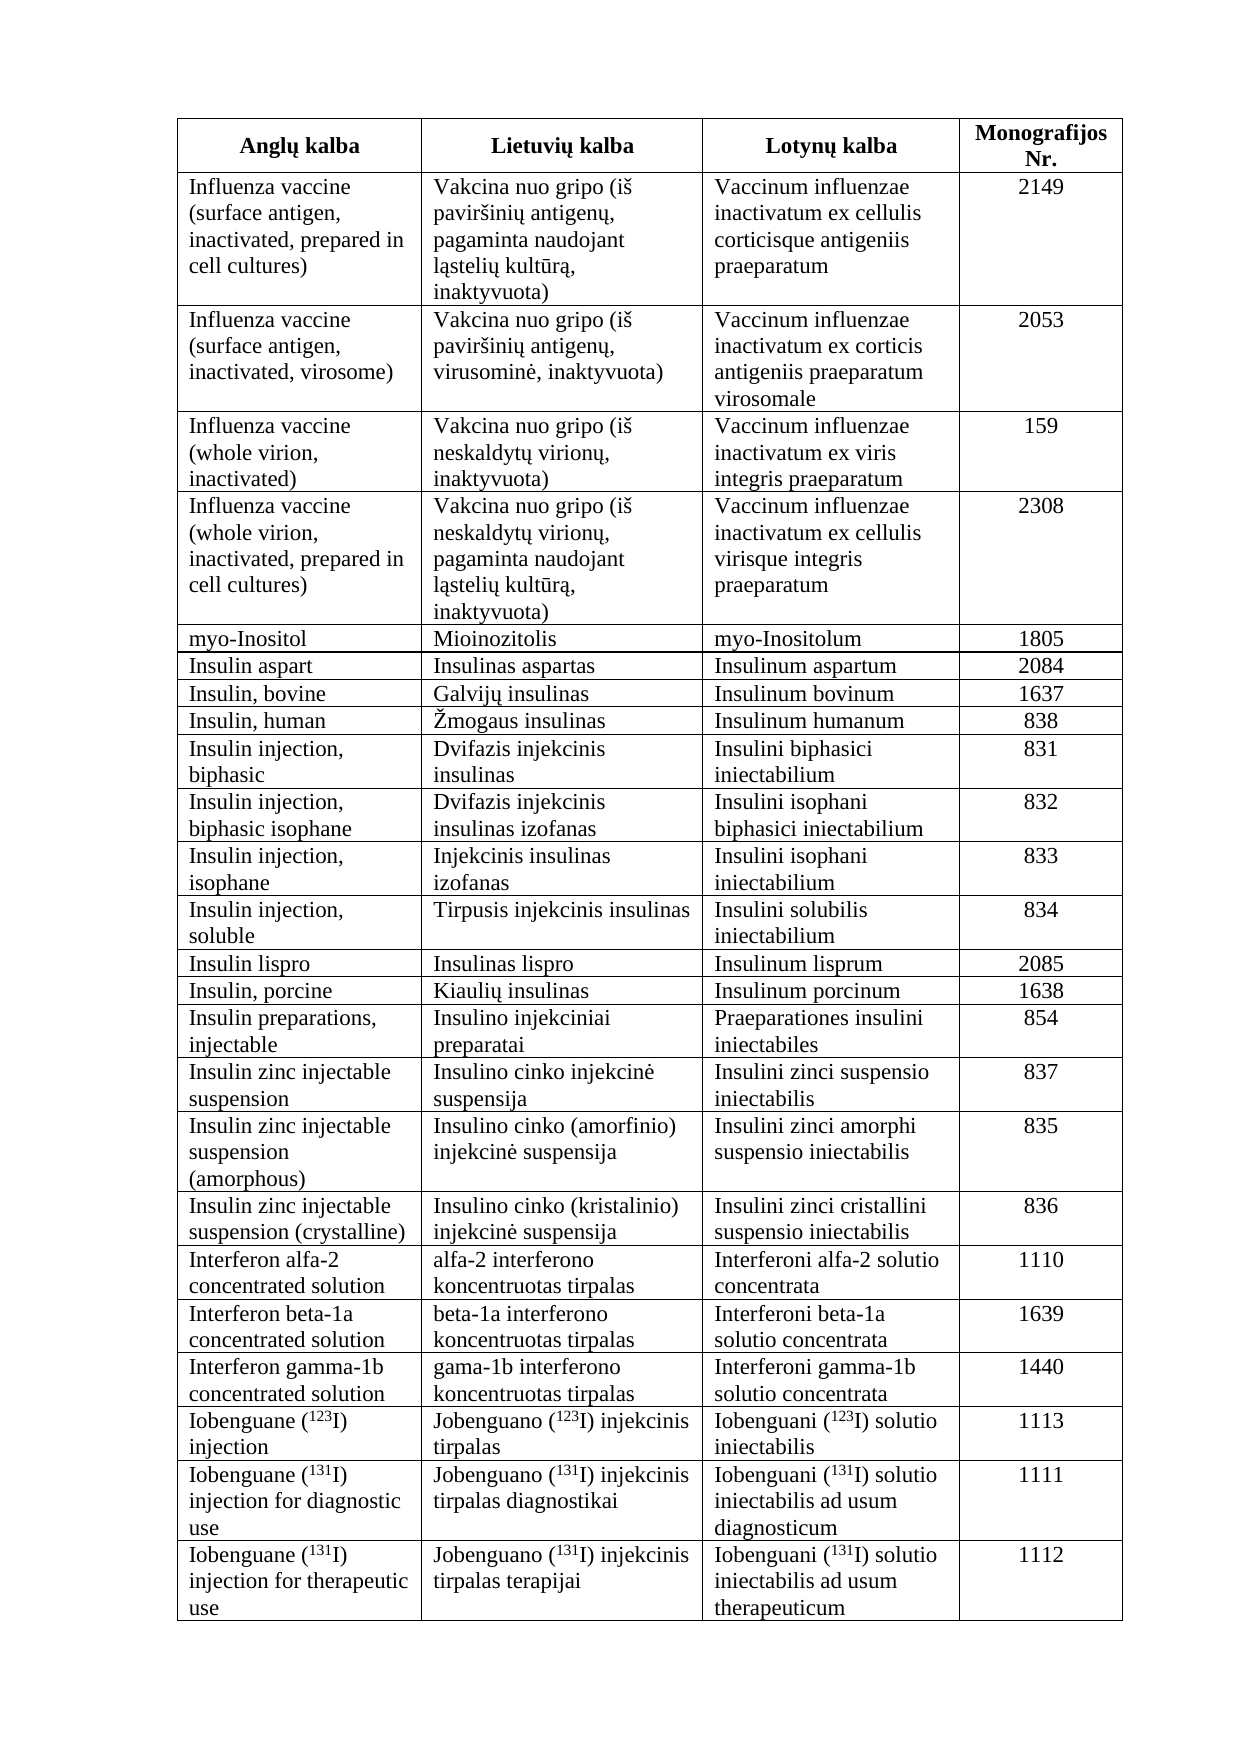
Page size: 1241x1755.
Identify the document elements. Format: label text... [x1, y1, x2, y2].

table_cell 832 [960, 789, 1122, 841]
table_cell 2053 [960, 306, 1122, 411]
table_cell 1805 [960, 625, 1122, 651]
table_cell Žmogaus insulinas [422, 707, 702, 734]
table_cell Insulini biphasici iniectabilium [703, 735, 959, 787]
table_cell 1639 [960, 1300, 1122, 1352]
table_cell beta-1a interferono koncentruotas tirpalas [422, 1300, 702, 1352]
table_cell Praeparationes insulini iniectabiles [703, 1005, 959, 1057]
table_cell Insulinas lispro [422, 950, 702, 976]
table_cell 837 [960, 1058, 1122, 1111]
table_cell Insulin preparations, injectable [178, 1005, 421, 1057]
table_cell 2085 [960, 950, 1122, 976]
table_cell Insulin zinc injectable suspension [178, 1058, 421, 1111]
table_cell Insulin injection, isophane [178, 842, 421, 895]
table_cell Insulini zinci cristallini suspensio iniectabilis [703, 1192, 959, 1245]
table_cell Insulini solubilis iniectabilium [703, 896, 959, 949]
table_cell Insulin injection, biphasic isophane [178, 789, 421, 841]
table_cell 831 [960, 735, 1122, 787]
table_cell Insulini zinci suspensio iniectabilis [703, 1058, 959, 1111]
table_cell Insulin, porcine [178, 977, 421, 1003]
table_cell Influenza vaccine (surface antigen, inactivated, virosome) [178, 306, 421, 411]
table_cell Insulin, human [178, 707, 421, 734]
table_cell Vaccinum influenzae inactivatum ex viris integris praeparatum [703, 412, 959, 491]
table_cell Insulini isophani biphasici iniectabilium [703, 789, 959, 841]
table_cell Insulinum porcinum [703, 977, 959, 1003]
table_cell Dvifazis injekcinis insulinas izofanas [422, 789, 702, 841]
table_cell Tirpusis injekcinis insulinas [422, 896, 702, 949]
table_cell Vaccinum influenzae inactivatum ex cellulis corticisque antigeniis praeparatum [703, 173, 959, 305]
table_cell 1112 [960, 1541, 1122, 1620]
table_cell Insulinum humanum [703, 707, 959, 734]
table_header Monografijos Nr. [960, 119, 1122, 172]
table_cell myo-Inositolum [703, 625, 959, 651]
table_cell Insulino cinko (kristalinio) injekcinė suspensija [422, 1192, 702, 1245]
table_cell myo-Inositol [178, 625, 421, 651]
table_cell Iobenguani (131I) solutio iniectabilis ad usum therapeuticum [703, 1541, 959, 1620]
table_cell 2084 [960, 653, 1122, 679]
table_cell Dvifazis injekcinis insulinas [422, 735, 702, 787]
table_cell Iobenguani (123I) solutio iniectabilis [703, 1407, 959, 1460]
table_cell Vakcina nuo gripo (iš paviršinių antigenų, virusominė, inaktyvuota) [422, 306, 702, 411]
table_cell Vakcina nuo gripo (iš neskaldytų virionų, pagaminta naudojant ląstelių kultūrą, inaktyvuota) [422, 492, 702, 624]
table_cell Jobenguano (131I) injekcinis tirpalas diagnostikai [422, 1461, 702, 1540]
table_cell 159 [960, 412, 1122, 491]
table_cell Insulini zinci amorphi suspensio iniectabilis [703, 1112, 959, 1191]
table_cell Vakcina nuo gripo (iš neskaldytų virionų, inaktyvuota) [422, 412, 702, 491]
table_cell 1110 [960, 1246, 1122, 1298]
table_cell 1113 [960, 1407, 1122, 1460]
table_cell Injekcinis insulinas izofanas [422, 842, 702, 895]
table_cell 834 [960, 896, 1122, 949]
table_cell 838 [960, 707, 1122, 734]
table_cell 1637 [960, 680, 1122, 706]
table_cell Insulin aspart [178, 653, 421, 679]
table_cell Iobenguane (131I) injection for therapeutic use [178, 1541, 421, 1620]
table_cell Jobenguano (123I) injekcinis tirpalas [422, 1407, 702, 1460]
table_cell alfa-2 interferono koncentruotas tirpalas [422, 1246, 702, 1298]
table_cell 1111 [960, 1461, 1122, 1540]
table_cell 833 [960, 842, 1122, 895]
table_cell 2308 [960, 492, 1122, 624]
table_cell Influenza vaccine (whole virion, inactivated, prepared in cell cultures) [178, 492, 421, 624]
table_header Anglų kalba [178, 119, 421, 172]
table_cell Galvijų insulinas [422, 680, 702, 706]
table_cell Iobenguani (131I) solutio iniectabilis ad usum diagnosticum [703, 1461, 959, 1540]
table_header Lotynų kalba [703, 119, 959, 172]
table_cell Iobenguane (131I) injection for diagnostic use [178, 1461, 421, 1540]
table_cell Insulino cinko (amorfinio) injekcinė suspensija [422, 1112, 702, 1191]
table_cell Insulino cinko injekcinė suspensija [422, 1058, 702, 1111]
table_cell Insulinum aspartum [703, 653, 959, 679]
table_cell Insulin injection, soluble [178, 896, 421, 949]
table_cell Insulin, bovine [178, 680, 421, 706]
table_cell Vaccinum influenzae inactivatum ex cellulis virisque integris praeparatum [703, 492, 959, 624]
table_cell Interferon beta-1a concentrated solution [178, 1300, 421, 1352]
table_cell Insulin zinc injectable suspension (amorphous) [178, 1112, 421, 1191]
table_cell Interferoni gamma-1b solutio concentrata [703, 1353, 959, 1406]
table_cell Iobenguane (123I) injection [178, 1407, 421, 1460]
table_cell Jobenguano (131I) injekcinis tirpalas terapijai [422, 1541, 702, 1620]
table_cell Insulino injekciniai preparatai [422, 1005, 702, 1057]
table_cell Interferoni alfa-2 solutio concentrata [703, 1246, 959, 1298]
table_cell Mioinozitolis [422, 625, 702, 651]
table_cell Vakcina nuo gripo (iš paviršinių antigenų, pagaminta naudojant ląstelių kultūrą, inaktyvuota) [422, 173, 702, 305]
table_header Lietuvių kalba [422, 119, 702, 172]
table_cell gama-1b interferono koncentruotas tirpalas [422, 1353, 702, 1406]
table_cell Influenza vaccine (whole virion, inactivated) [178, 412, 421, 491]
table_cell Interferon gamma-1b concentrated solution [178, 1353, 421, 1406]
table_cell Interferon alfa-2 concentrated solution [178, 1246, 421, 1298]
table_cell Vaccinum influenzae inactivatum ex corticis antigeniis praeparatum virosomale [703, 306, 959, 411]
table_cell Insulinum bovinum [703, 680, 959, 706]
table_cell 835 [960, 1112, 1122, 1191]
table_cell Insulini isophani iniectabilium [703, 842, 959, 895]
table_cell 836 [960, 1192, 1122, 1245]
table_cell Insulin injection, biphasic [178, 735, 421, 787]
table_cell Influenza vaccine (surface antigen, inactivated, prepared in cell cultures) [178, 173, 421, 305]
table_cell Insulinum lisprum [703, 950, 959, 976]
table_cell Insulinas aspartas [422, 653, 702, 679]
table_cell 1638 [960, 977, 1122, 1003]
table_cell Insulin lispro [178, 950, 421, 976]
table_cell 2149 [960, 173, 1122, 305]
table_cell 1440 [960, 1353, 1122, 1406]
table_cell 854 [960, 1005, 1122, 1057]
table_cell Insulin zinc injectable suspension (crystalline) [178, 1192, 421, 1245]
table_cell Kiaulių insulinas [422, 977, 702, 1003]
table_cell Interferoni beta-1a solutio concentrata [703, 1300, 959, 1352]
